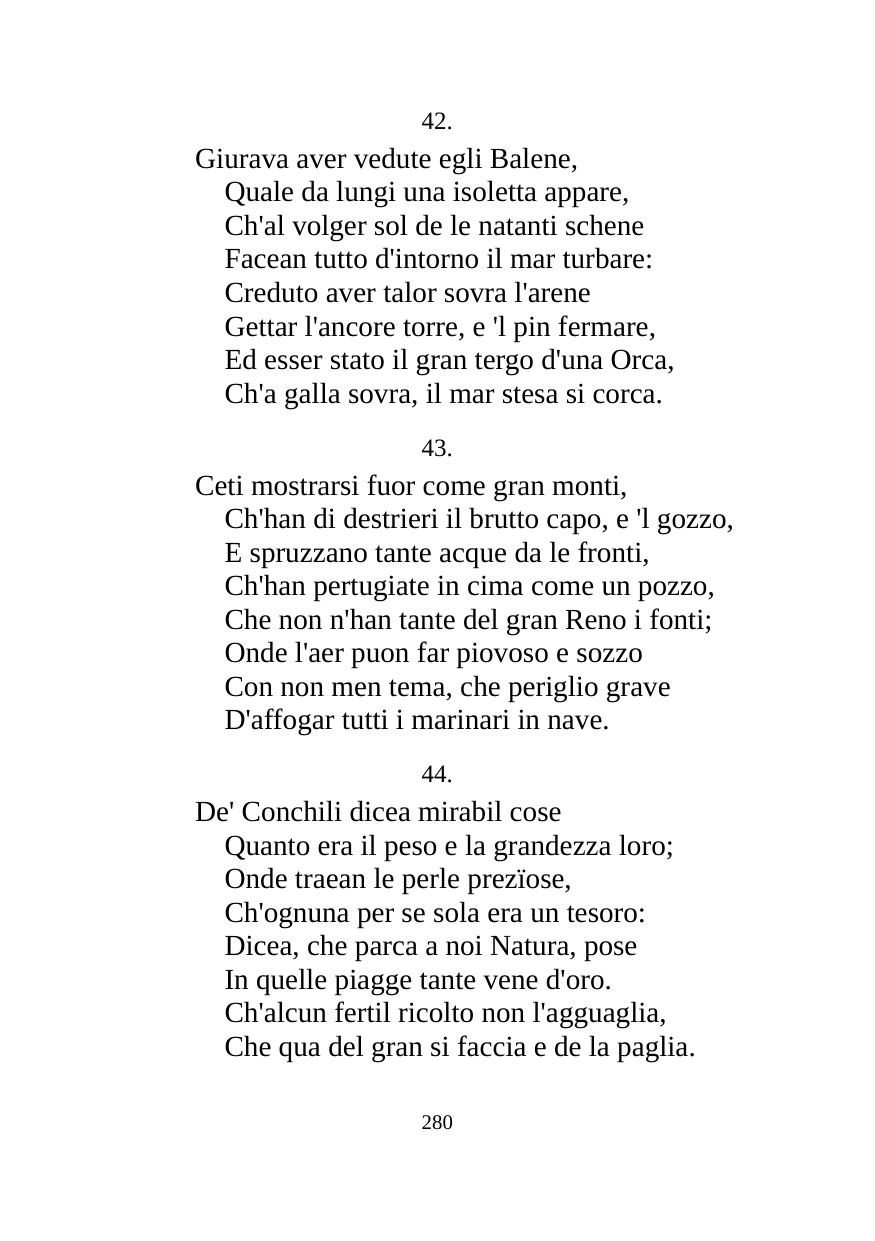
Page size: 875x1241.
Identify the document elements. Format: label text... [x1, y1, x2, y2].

text E spruzzano tante acque da le fronti, [224, 535, 768, 568]
text 44. [106, 759, 768, 788]
text Gettar l'ancore torre, e 'l pin fermare, [224, 309, 768, 342]
text Ceti mostrarsi fuor come gran monti, [195, 468, 768, 501]
text Ed esser stato il gran tergo d'una Orca, [224, 342, 768, 376]
text Con non men tema, che periglio grave [224, 669, 768, 702]
text Ch'han di destrieri il brutto capo, e 'l gozzo, [224, 501, 768, 535]
text Ch'a galla sovra, il mar stesa si corca. [224, 376, 768, 409]
text Ch'han pertugiate in cima come un pozzo, [224, 568, 768, 602]
text Giurava aver vedute egli Balene, [195, 141, 768, 174]
text 42. [106, 106, 768, 135]
text Onde traean le perle prezïose, [224, 861, 768, 895]
text Facean tutto d'intorno il mar turbare: [224, 242, 768, 275]
text Che qua del gran si faccia e de la paglia. [224, 1029, 768, 1063]
text In quelle piagge tante vene d'oro. [224, 962, 768, 996]
text Ch'alcun fertil ricolto non l'agguaglia, [224, 996, 768, 1029]
text De' Conchili dicea mirabil cose [195, 794, 768, 828]
text Ch'ognuna per se sola era un tesoro: [224, 895, 768, 928]
text Quale da lungi una isoletta appare, [224, 174, 768, 208]
text Dicea, che parca a noi Natura, pose [224, 928, 768, 962]
text 43. [106, 433, 768, 462]
text Quanto era il peso e la grandezza loro; [224, 828, 768, 861]
text Ch'al volger sol de le natanti schene [224, 208, 768, 242]
text Onde l'aer puon far piovoso e sozzo [224, 635, 768, 669]
text Che non n'han tante del gran Reno i fonti; [224, 602, 768, 635]
text D'affogar tutti i marinari in nave. [224, 702, 768, 736]
text Creduto aver talor sovra l'arene [224, 275, 768, 309]
